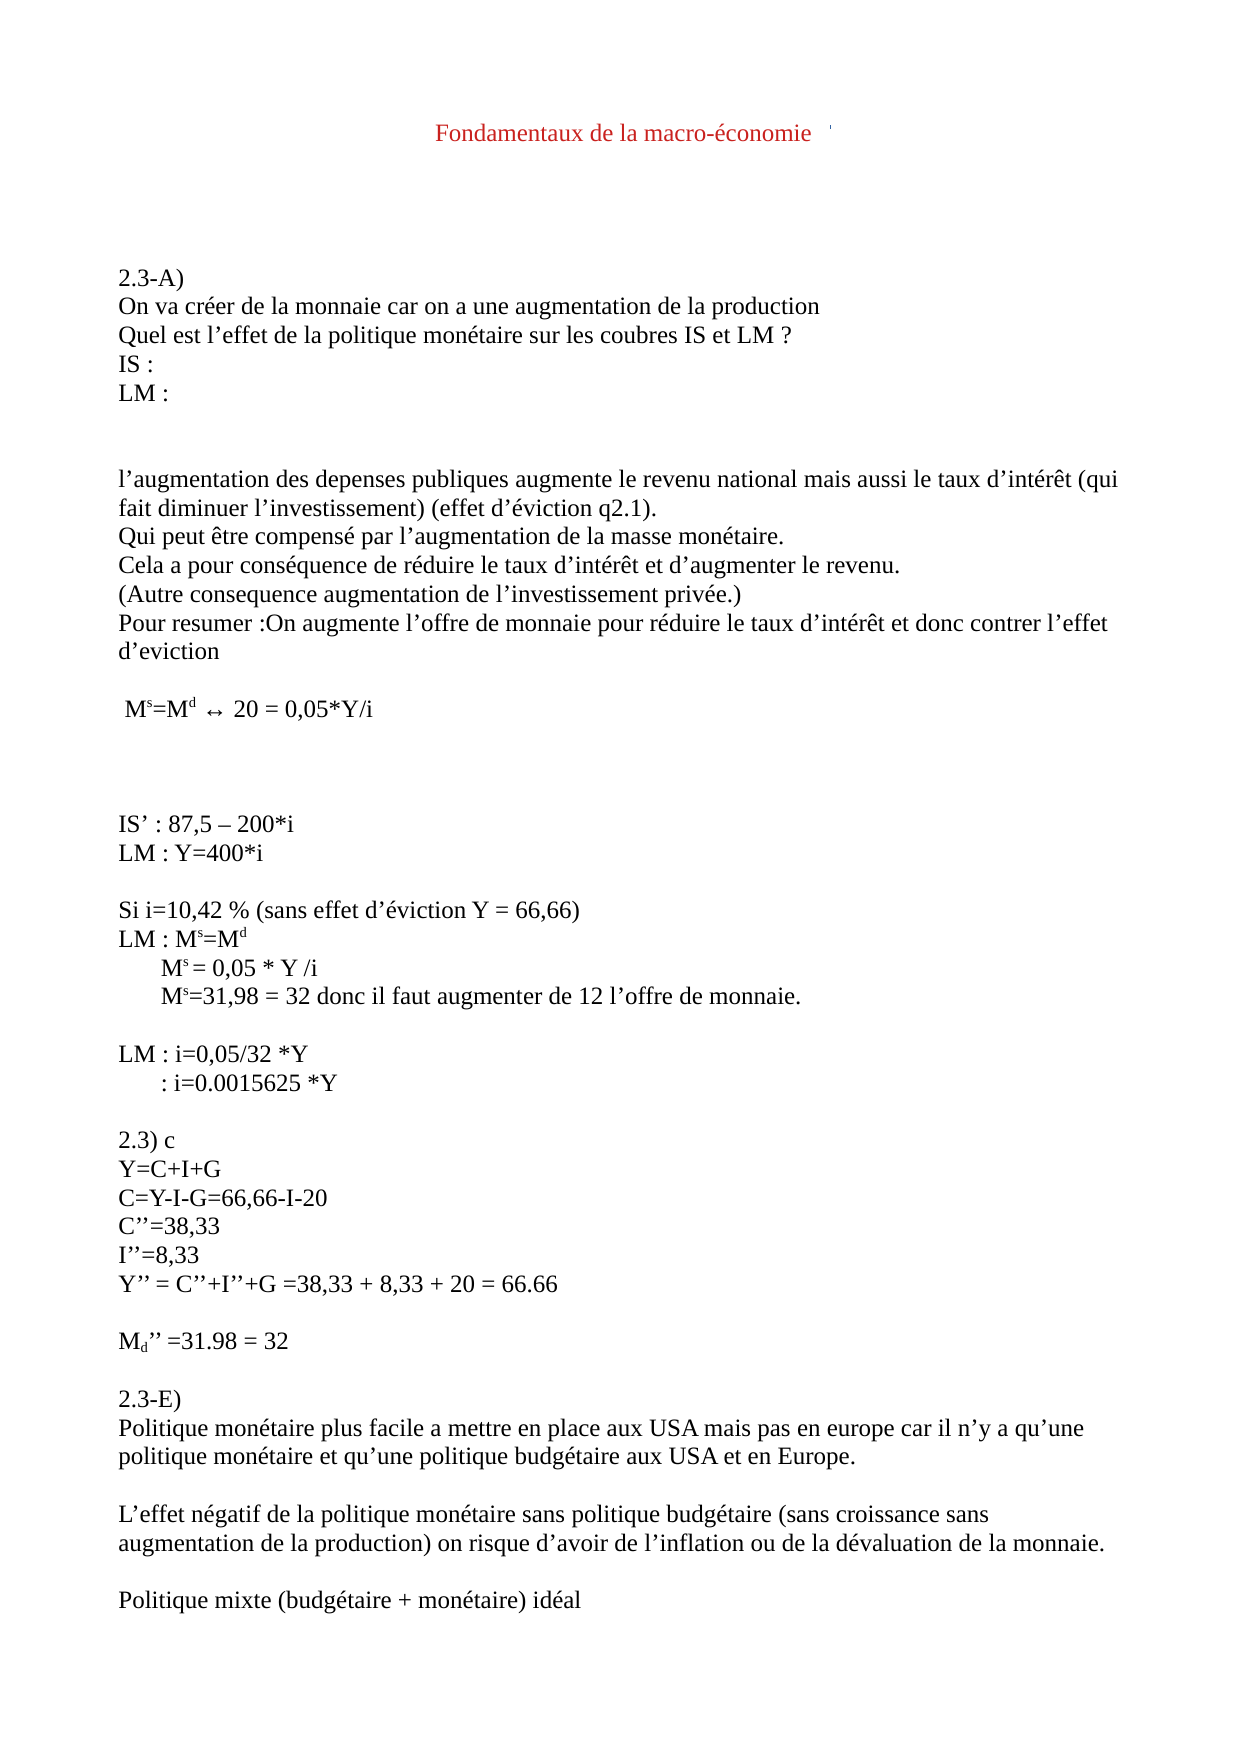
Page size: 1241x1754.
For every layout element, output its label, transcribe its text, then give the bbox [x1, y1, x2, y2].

text IS : [118, 349, 1122, 378]
text Ms=31,98 = 32 donc il faut augmenter de 12 l’offre de monnaie. [118, 981, 1122, 1010]
text 2.3-A) [118, 263, 1122, 291]
text LM : [118, 378, 1122, 406]
text 2.3-E) [118, 1384, 1122, 1413]
text Y=C+I+G [118, 1154, 1122, 1183]
text LM : Y=400*i [118, 838, 1122, 866]
text Cela a pour conséquence de réduire le taux d’intérêt et d’augmenter le revenu. [118, 550, 1122, 579]
text : i=0.0015625 *Y [118, 1068, 1122, 1096]
text IS’ : 87,5 – 200*i [118, 809, 1122, 838]
text Y’’ = C’’+I’’+G =38,33 + 8,33 + 20 = 66.66 [118, 1269, 1122, 1298]
text l’augmentation des depenses publiques augmente le revenu national mais aussi le taux d’intérêt (qui fait diminuer l’investissement) (effet d’éviction q2.1). [118, 464, 1122, 521]
text LM : Ms=Md [118, 924, 1122, 953]
text I’’=8,33 [118, 1240, 1122, 1269]
text Ms=Md ↔ 20 = 0,05*Y/i [118, 694, 1122, 723]
text Qui peut être compensé par l’augmentation de la masse monétaire. [118, 521, 1122, 550]
text Politique mixte (budgétaire + monétaire) idéal [118, 1585, 1122, 1614]
text C=Y-I-G=66,66-I-20 [118, 1183, 1122, 1211]
text Md’’ =31.98 = 32 [118, 1326, 1122, 1355]
text Si i=10,42 % (sans effet d’éviction Y = 66,66) [118, 895, 1122, 924]
text 2.3) c [118, 1125, 1122, 1154]
text Politique monétaire plus facile a mettre en place aux USA mais pas en europe car il n’y a qu’une politique monétaire et qu’une politique budgétaire aux USA et en Europe. [118, 1413, 1122, 1470]
text LM : i=0,05/32 *Y [118, 1039, 1122, 1068]
text (Autre consequence augmentation de l’investissement privée.) [118, 579, 1122, 608]
text Pour resumer :On augmente l’offre de monnaie pour réduire le taux d’intérêt et donc contrer l’effet d’eviction [118, 608, 1122, 665]
text Ms = 0,05 * Y /i [118, 953, 1122, 981]
text On va créer de la monnaie car on a une augmentation de la production [118, 291, 1122, 320]
text Quel est l’effet de la politique monétaire sur les coubres IS et LM ? [118, 320, 1122, 349]
text C’’=38,33 [118, 1211, 1122, 1240]
text L’effet négatif de la politique monétaire sans politique budgétaire (sans croissance sans augmentation de la production) on risque d’avoir de l’inflation ou de la dévaluation de la monnaie. [118, 1499, 1122, 1556]
